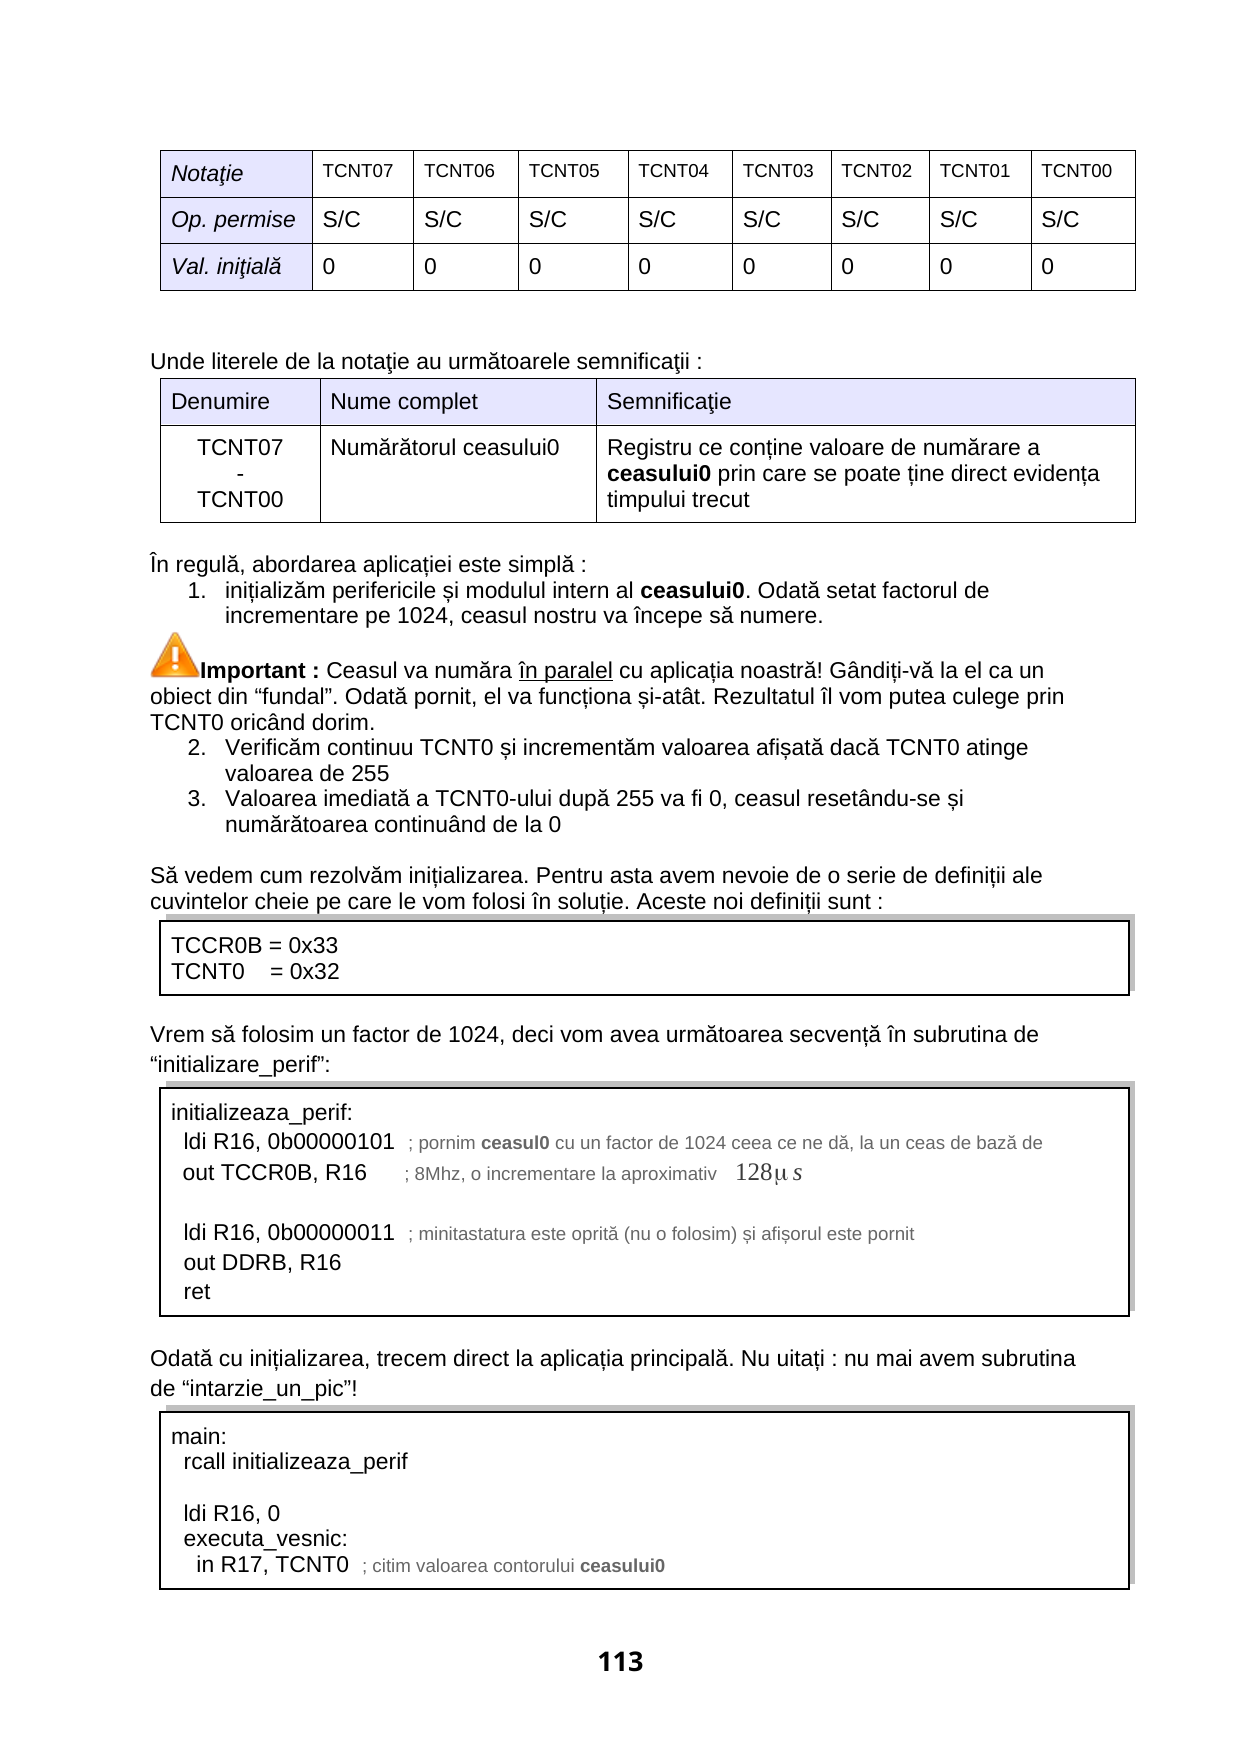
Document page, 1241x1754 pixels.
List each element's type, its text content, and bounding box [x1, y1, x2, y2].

table_cell TCNT04 [629, 151, 732, 197]
table_cell TCNT07 [313, 151, 413, 197]
table_cell 0 [519, 244, 628, 290]
table_cell TCNT06 [414, 151, 518, 197]
text Important : Ceasul va număra în paralel cu aplicația noastră! Gândiți-vă la el ca un obiect din “fundal”. Odată pornit, el va funcționa și-atât. Rezultatul îl vom putea culege prin TCNT0 oricând dorim. [150, 654, 1091, 735]
table_header Nume complet [321, 379, 596, 424]
table_cell TCNT02 [832, 151, 929, 197]
table_cell 0 [832, 244, 929, 290]
table_cell 0 [733, 244, 831, 290]
table_cell S/C [629, 198, 732, 243]
table_cell S/C [832, 198, 929, 243]
table_cell TCNT05 [519, 151, 628, 197]
picture [150, 628, 200, 679]
table_cell TCNT00 [1032, 151, 1135, 197]
table_cell 0 [414, 244, 518, 290]
table_cell Val. iniţială [161, 244, 312, 290]
table_header TCCR0B = 0x33 TCNT0 = 0x32 [161, 922, 1128, 994]
list Valoarea imediată a TCNT0-ului după 255 va fi 0, ceasul resetându-se și numărătoarea continuând de la 0 [187, 786, 1091, 837]
table_cell Registru ce conține valoare de numărare a ceasului0 prin care se poate ține direct evidența timpului trecut [597, 426, 1135, 522]
table_cell 0 [930, 244, 1031, 290]
list inițializăm perifericile și modulul intern al ceasului0. Odată setat factorul de incrementare pe 1024, ceasul nostru va începe să numere. [187, 577, 1091, 629]
table_cell S/C [930, 198, 1031, 243]
table_cell 0 [629, 244, 732, 290]
table_cell TCNT03 [733, 151, 831, 197]
table_cell Numărătorul ceasului0 [321, 426, 596, 522]
table_cell Op. permise [161, 198, 312, 243]
text În regulă, abordarea aplicației este simplă : [150, 552, 1091, 577]
text Vrem să folosim un factor de 1024, deci vom avea următoarea secvență în subrutina de “initializare_perif”: [150, 1022, 1091, 1077]
table_cell S/C [313, 198, 413, 243]
table_cell TCNT01 [930, 151, 1031, 197]
table_header Denumire [161, 379, 320, 424]
table_cell S/C [1032, 198, 1135, 243]
table_header main: rcall initializeaza_perif ldi R16, 0 executa_vesnic: in R17, TCNT0 ; citim valoarea contorului ceasului0 [161, 1413, 1128, 1588]
text Să vedem cum rezolvăm inițializarea. Pentru asta avem nevoie de o serie de definiții ale cuvintelor cheie pe care le vom folosi în soluție. Aceste noi definiții sunt : [150, 863, 1091, 914]
table_cell S/C [414, 198, 518, 243]
text Unde literele de la notaţie au următoarele semnificaţii : [150, 348, 1091, 374]
table_header initializeaza_perif: ldi R16, 0b00000101 ; pornim ceasul0 cu un factor de 1024 ceea ce ne dă, la un ceas de bază de out TCCR0B, R16 ; 8Mhz, o incrementare la aproximativ ldi R16, 0b00000011 ; minitastatura este oprită (nu o folosim) și afișorul este pornit out DDRB, R16 ret [161, 1089, 1128, 1315]
text Odată cu inițializarea, trecem direct la aplicația principală. Nu uitați : nu mai avem subrutina de “intarzie_un_pic”! [150, 1346, 1091, 1401]
list Verificăm continuu TCNT0 și incrementăm valoarea afișată dacă TCNT0 atinge valoarea de 255 [187, 735, 1091, 786]
table_cell TCNT07 - TCNT00 [161, 426, 320, 522]
table_header Semnificaţie [597, 379, 1135, 424]
table_cell S/C [733, 198, 831, 243]
table_cell S/C [519, 198, 628, 243]
table_cell 0 [313, 244, 413, 290]
table_cell Notaţie [161, 151, 312, 197]
table_cell 0 [1032, 244, 1135, 290]
